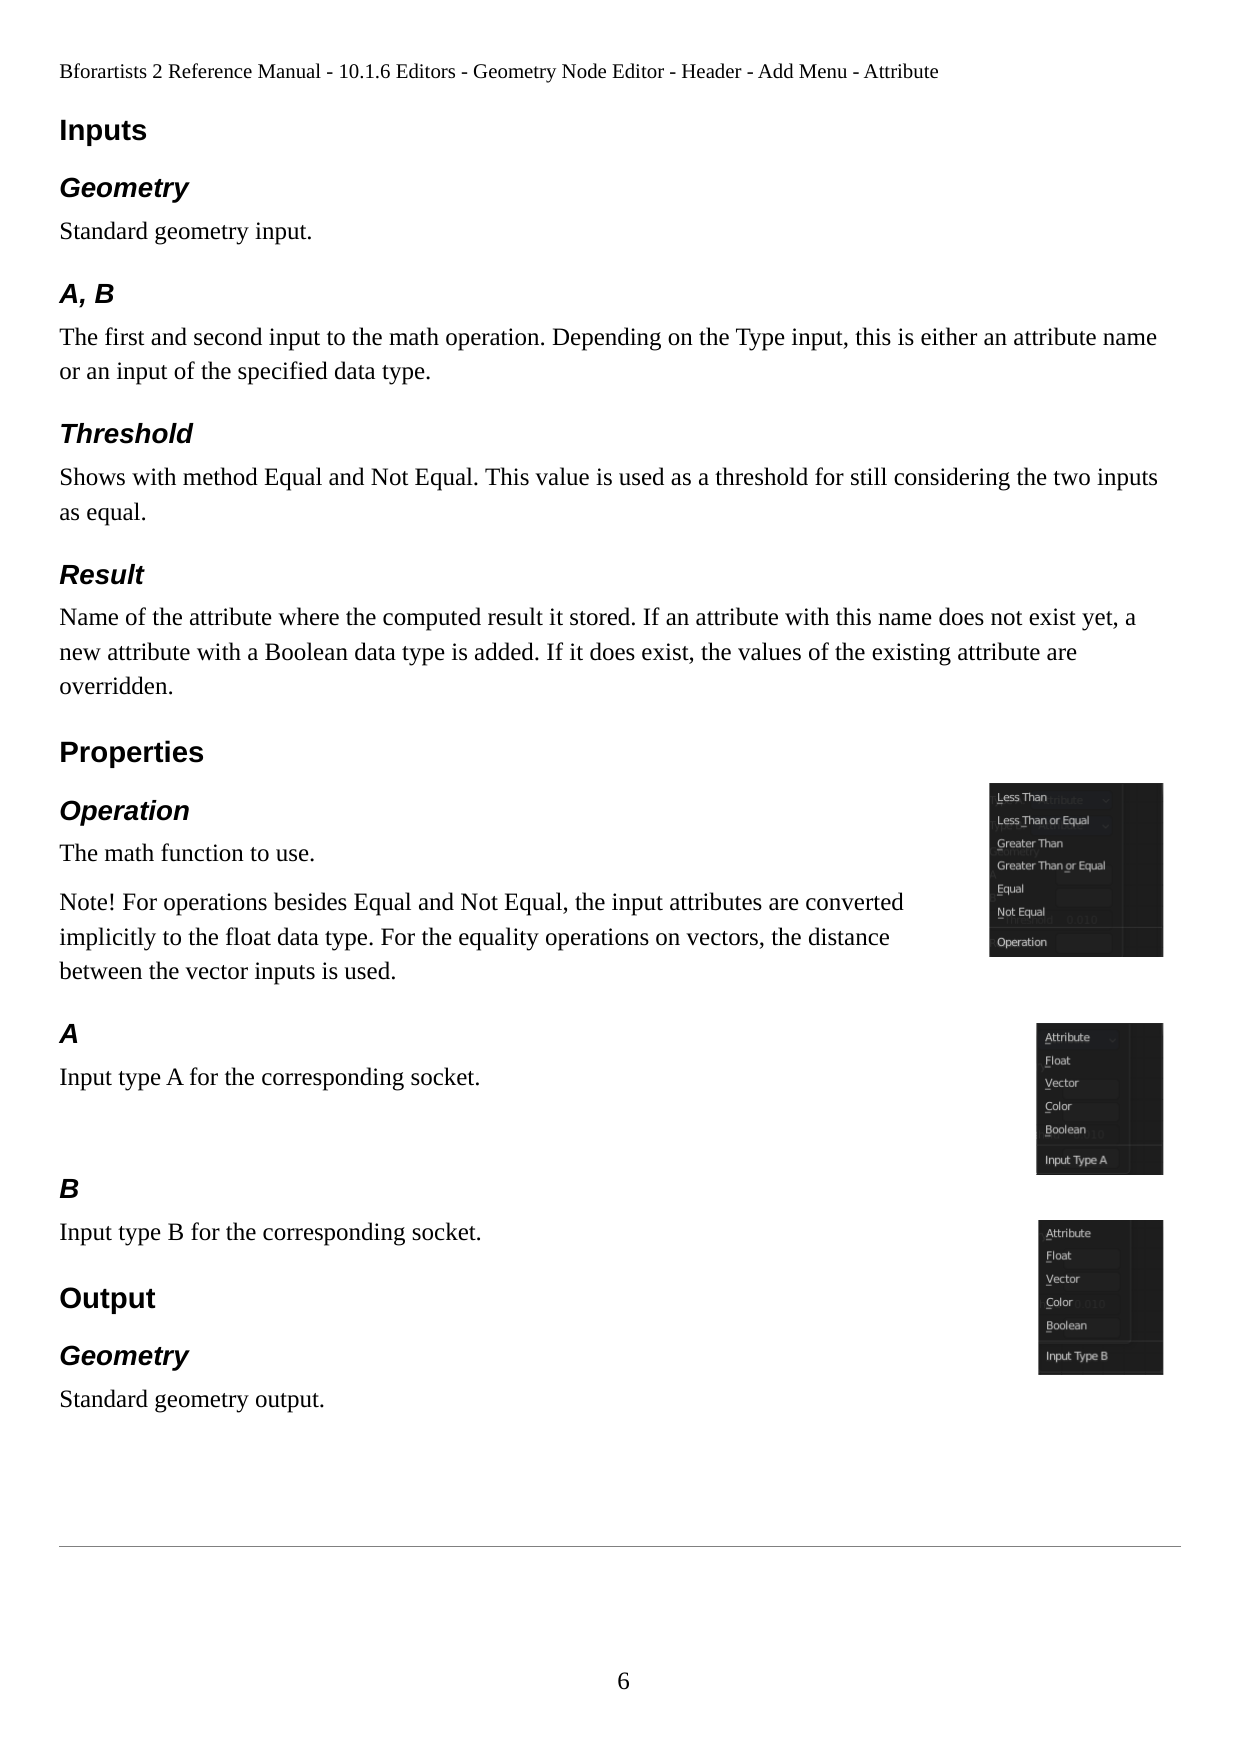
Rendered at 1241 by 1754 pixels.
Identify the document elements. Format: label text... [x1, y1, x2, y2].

subtitle A [59, 1018, 1181, 1050]
subtitle [1164, 1339, 1181, 1371]
text Input type B for the corresponding socket. [59, 1217, 1181, 1246]
text Shows with method Equal and Not Equal. This value is used as a threshold for still considering the two inputs as equal. [59, 462, 1181, 525]
picture [1036, 1023, 1164, 1175]
subtitle Geometry [59, 171, 1181, 203]
text Name of the attribute where the computed result it stored. If an attribute with this name does not exist yet, a new attribute with a Boolean data type is added. If it does exist, the values of the existing attribute are overridden. [59, 602, 1181, 700]
subtitle A, B [59, 277, 1181, 309]
text The math function to use. [59, 838, 989, 867]
text The first and second input to the math operation. Depending on the Type input, this is either an attribute name or an input of the specified data type. [59, 322, 1181, 385]
text Standard geometry input. [59, 216, 1181, 244]
subtitle Threshold [59, 418, 1181, 449]
subtitle [1164, 1281, 1181, 1314]
subtitle Output [59, 1281, 1038, 1314]
subtitle Operation [59, 794, 989, 826]
subtitle Geometry [59, 1339, 1038, 1371]
subtitle Result [59, 558, 1181, 590]
text Standard geometry output. [59, 1384, 1181, 1413]
subtitle Inputs [59, 113, 1181, 146]
subtitle Properties [59, 735, 1181, 769]
text Note! For operations besides Equal and Not Equal, the input attributes are converted implicitly to the float data type. For the equality operations on vectors, the distance between the vector inputs is used. [59, 887, 1181, 985]
subtitle [1164, 794, 1181, 826]
subtitle B [59, 1173, 1181, 1205]
picture [989, 783, 1164, 957]
picture [1038, 1220, 1164, 1375]
text Input type A for the corresponding socket. [59, 1062, 1036, 1091]
